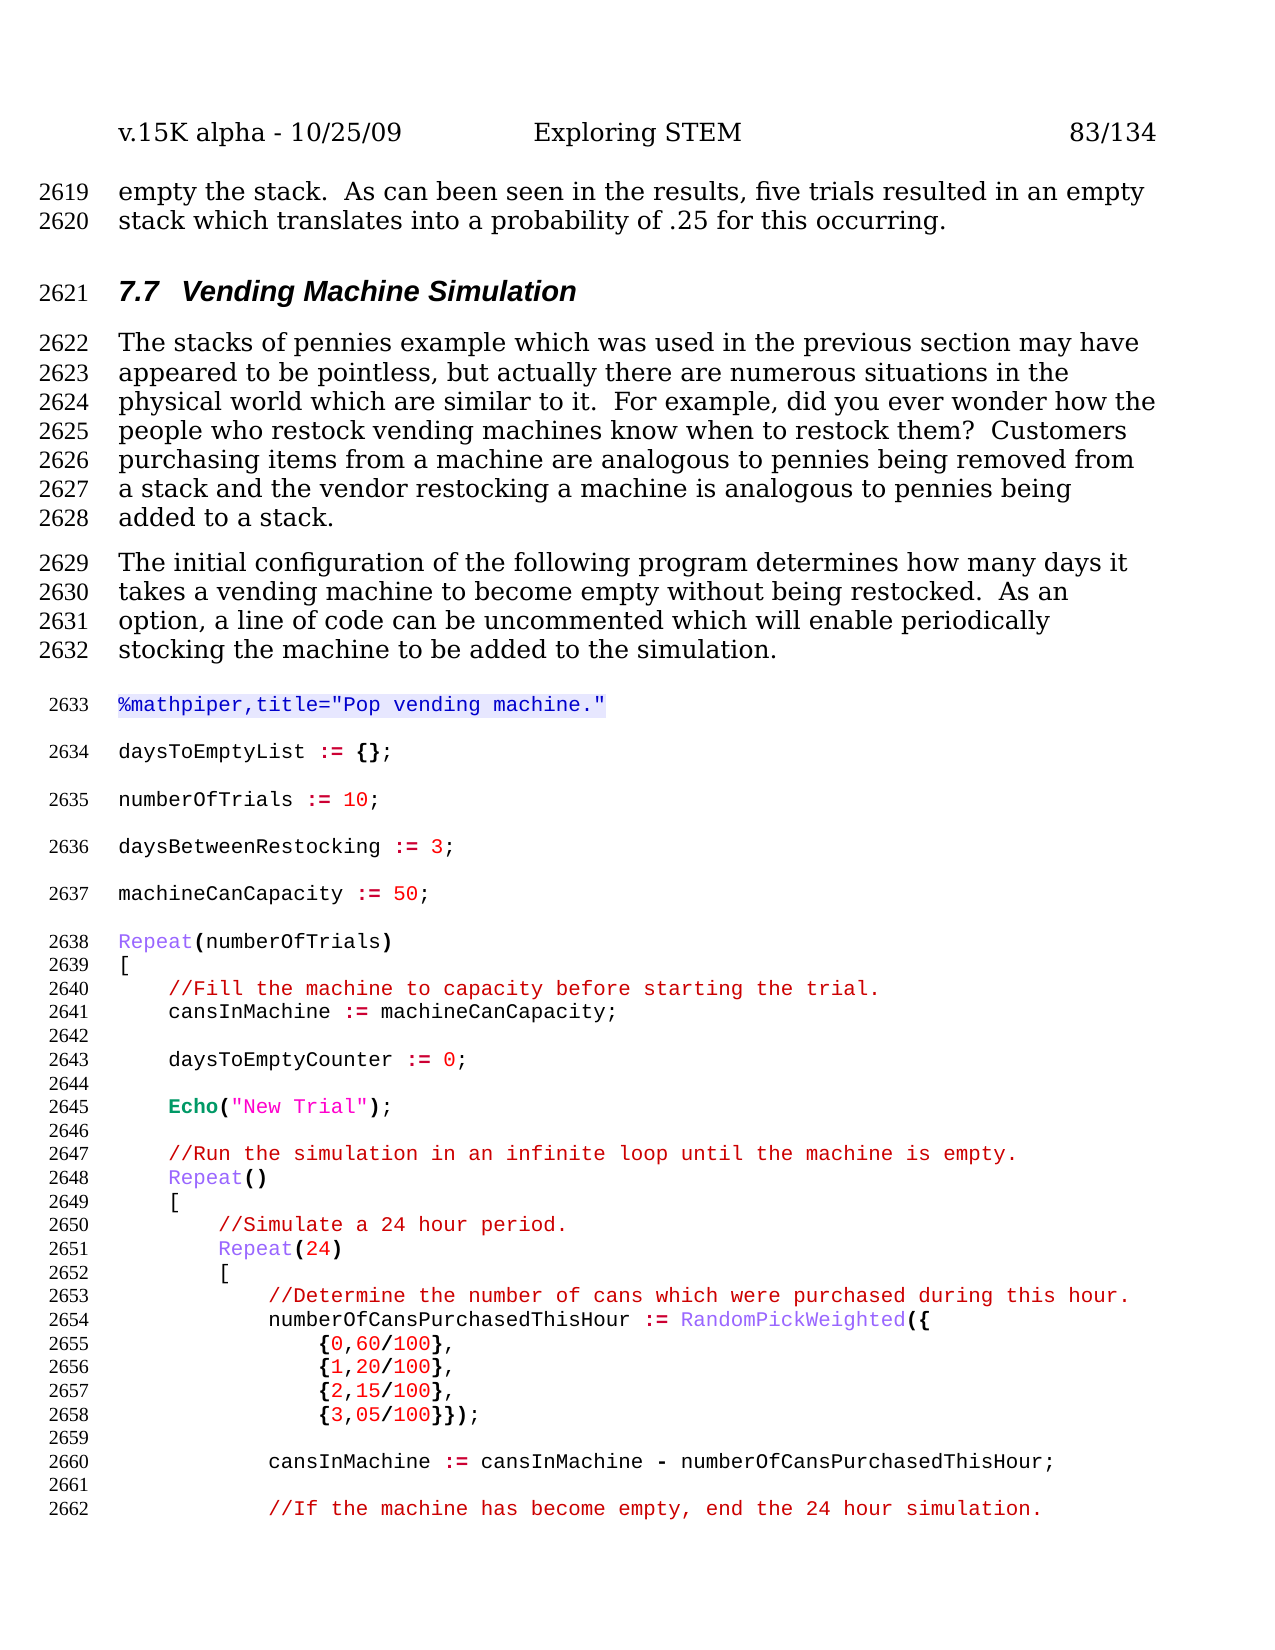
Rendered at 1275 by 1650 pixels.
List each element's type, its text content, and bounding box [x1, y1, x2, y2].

text daysToEmptyList := {}; [118, 741, 1157, 765]
text Echo("New Trial"); [118, 1096, 1157, 1120]
text //If the machine has become empty, end the 24 hour simulation. [118, 1498, 1157, 1522]
text cansInMachine := machineCanCapacity; [118, 1002, 1157, 1025]
text daysBetweenRestocking := 3; [118, 836, 1157, 860]
text //Fill the machine to capacity before starting the trial. [118, 978, 1157, 1002]
text empty the stack. As can been seen in the results, five trials resulted in an empty stack which translates into a probability of .25 for this occurring. [118, 177, 1157, 235]
text {3,05/100}}); [118, 1403, 1157, 1427]
text //Simulate a 24 hour period. [118, 1214, 1157, 1238]
text Repeat() [118, 1167, 1157, 1191]
text machineCanCapacity := 50; [118, 883, 1157, 907]
text Repeat(24) [118, 1238, 1157, 1262]
text [ [118, 954, 1157, 978]
text {1,20/100}, [118, 1356, 1157, 1380]
subtitle Vending Machine Simulation [118, 274, 1157, 308]
text The stacks of pennies example which was used in the previous section may have appeared to be pointless, but actually there are numerous situations in the physical world which are similar to it. For example, did you ever wonder how the people who restock vending machines know when to restock them? Customers purchasing items from a machine are analogous to pennies being removed from a stack and the vendor restocking a machine is analogous to pennies being added to a stack. [118, 329, 1157, 533]
text {0,60/100}, [118, 1333, 1157, 1356]
text daysToEmptyCounter := 0; [118, 1049, 1157, 1072]
text %mathpiper,title="Pop vending machine." [118, 694, 1157, 718]
text Repeat(numberOfTrials) [118, 931, 1157, 954]
text numberOfTrials := 10; [118, 789, 1157, 812]
text [ [118, 1262, 1157, 1285]
text //Run the simulation in an infinite loop until the machine is empty. [118, 1143, 1157, 1167]
text cansInMachine := cansInMachine - numberOfCansPurchasedThisHour; [118, 1451, 1157, 1474]
text The initial configuration of the following program determines how many days it takes a vending machine to become empty without being restocked. As an option, a line of code can be uncommented which will enable periodically stocking the machine to be added to the simulation. [118, 548, 1157, 664]
text [ [118, 1191, 1157, 1214]
text {2,15/100}, [118, 1380, 1157, 1403]
text numberOfCansPurchasedThisHour := RandomPickWeighted({ [118, 1309, 1157, 1333]
text //Determine the number of cans which were purchased during this hour. [118, 1285, 1157, 1309]
